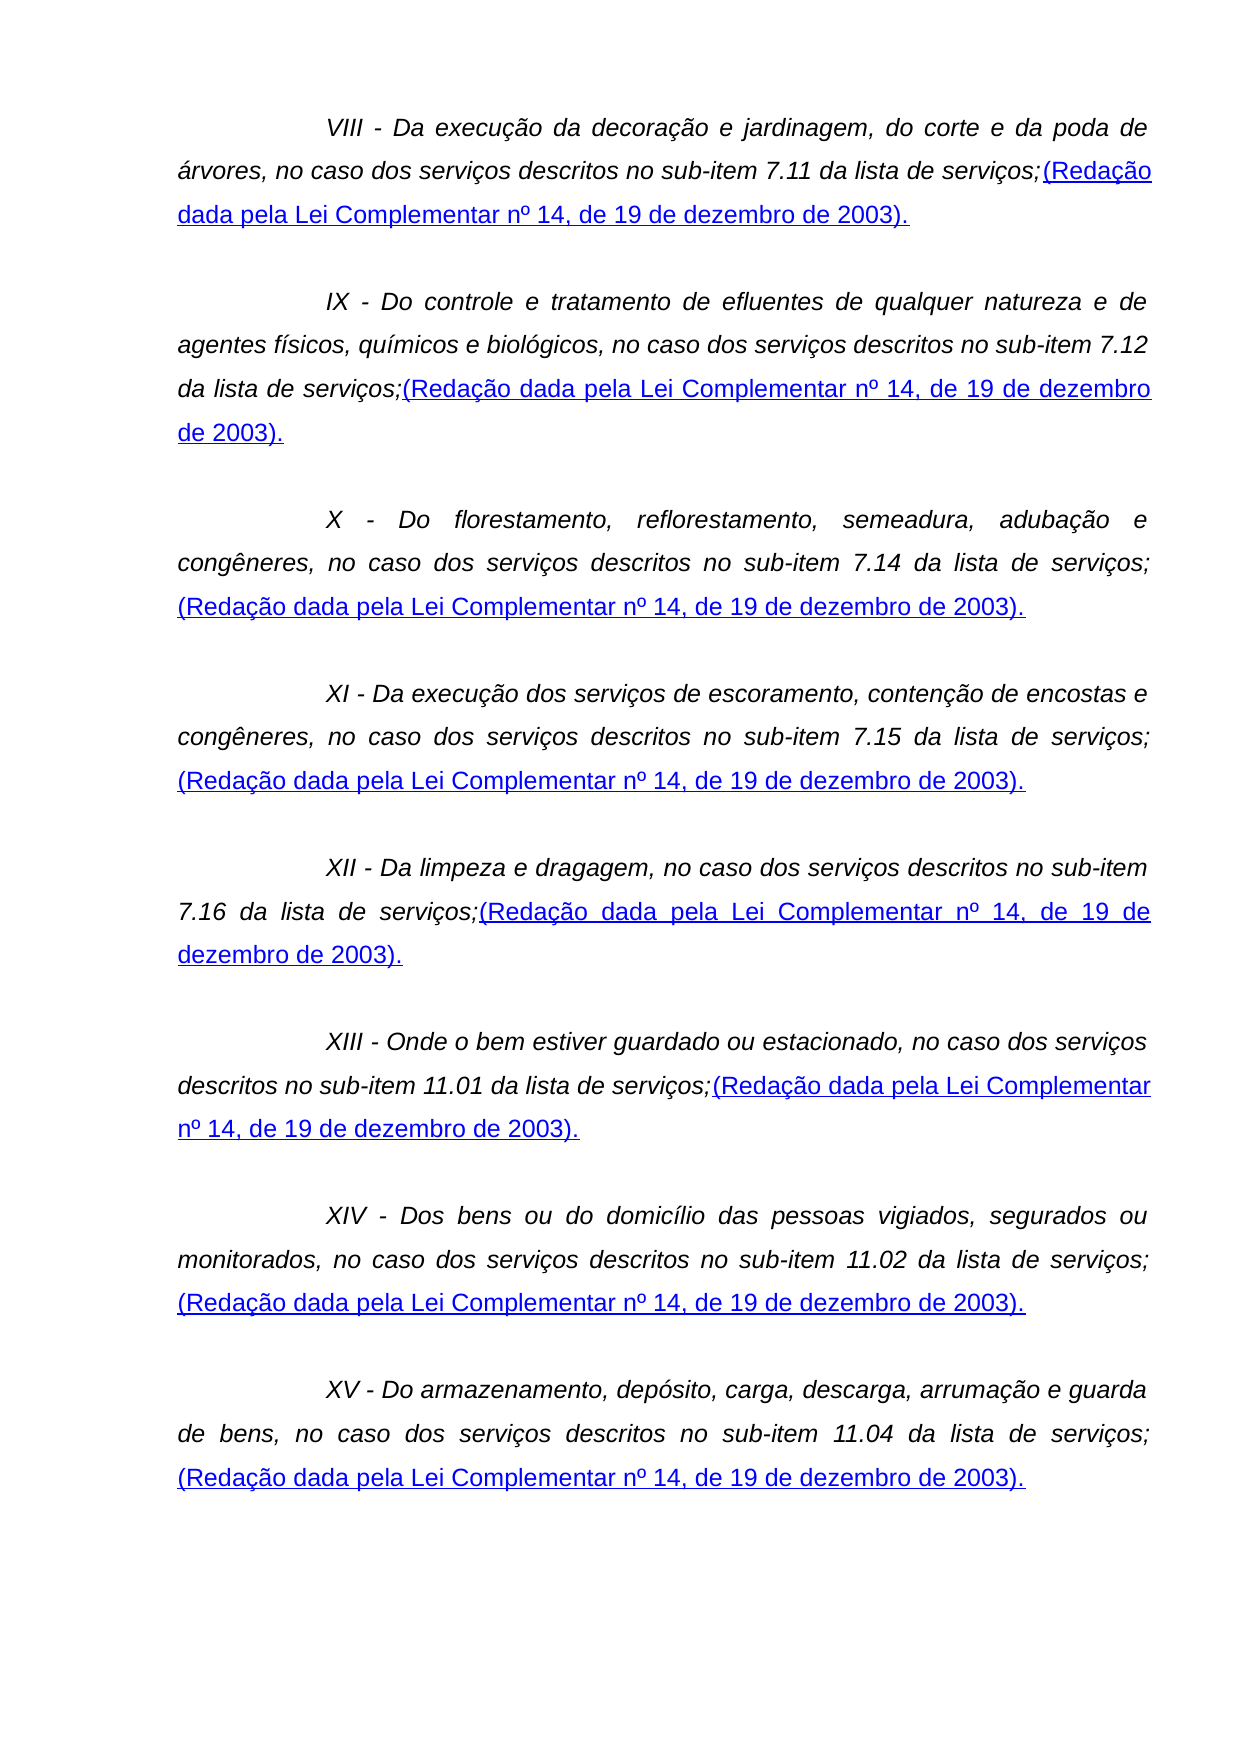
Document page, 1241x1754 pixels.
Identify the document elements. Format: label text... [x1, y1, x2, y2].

text VIII - Da execução da decoração e jardinagem, do corte e da poda de árvores, no caso dos serviços descritos no sub-item 7.11 da lista de serviços;(Redação dada pela Lei Complementar nº 14, de 19 de dezembro de 2003). [177, 113, 1152, 229]
text XV - Do armazenamento, depósito, carga, descarga, arrumação e guarda de bens, no caso dos serviços descritos no sub-item 11.04 da lista de serviços;(Redação dada pela Lei Complementar nº 14, de 19 de dezembro de 2003). [177, 1375, 1152, 1491]
text XI - Da execução dos serviços de escoramento, contenção de encostas e congêneres, no caso dos serviços descritos no sub-item 7.15 da lista de serviços;(Redação dada pela Lei Complementar nº 14, de 19 de dezembro de 2003). [177, 679, 1152, 795]
text XIII - Onde o bem estiver guardado ou estacionado, no caso dos serviços descritos no sub-item 11.01 da lista de serviços;(Redação dada pela Lei Complementar nº 14, de 19 de dezembro de 2003). [177, 1027, 1152, 1143]
text XIV - Dos bens ou do domicílio das pessoas vigiados, segurados ou monitorados, no caso dos serviços descritos no sub-item 11.02 da lista de serviços;(Redação dada pela Lei Complementar nº 14, de 19 de dezembro de 2003). [177, 1201, 1152, 1317]
text X - Do florestamento, reflorestamento, semeadura, adubação e congêneres, no caso dos serviços descritos no sub-item 7.14 da lista de serviços;(Redação dada pela Lei Complementar nº 14, de 19 de dezembro de 2003). [177, 504, 1152, 621]
text XII - Da limpeza e dragagem, no caso dos serviços descritos no sub-item 7.16 da lista de serviços;(Redação dada pela Lei Complementar nº 14, de 19 de dezembro de 2003). [177, 853, 1152, 969]
text IX - Do controle e tratamento de efluentes de qualquer natureza e de agentes físicos, químicos e biológicos, no caso dos serviços descritos no sub-item 7.12 da lista de serviços;(Redação dada pela Lei Complementar nº 14, de 19 de dezembro de 2003). [177, 287, 1152, 446]
